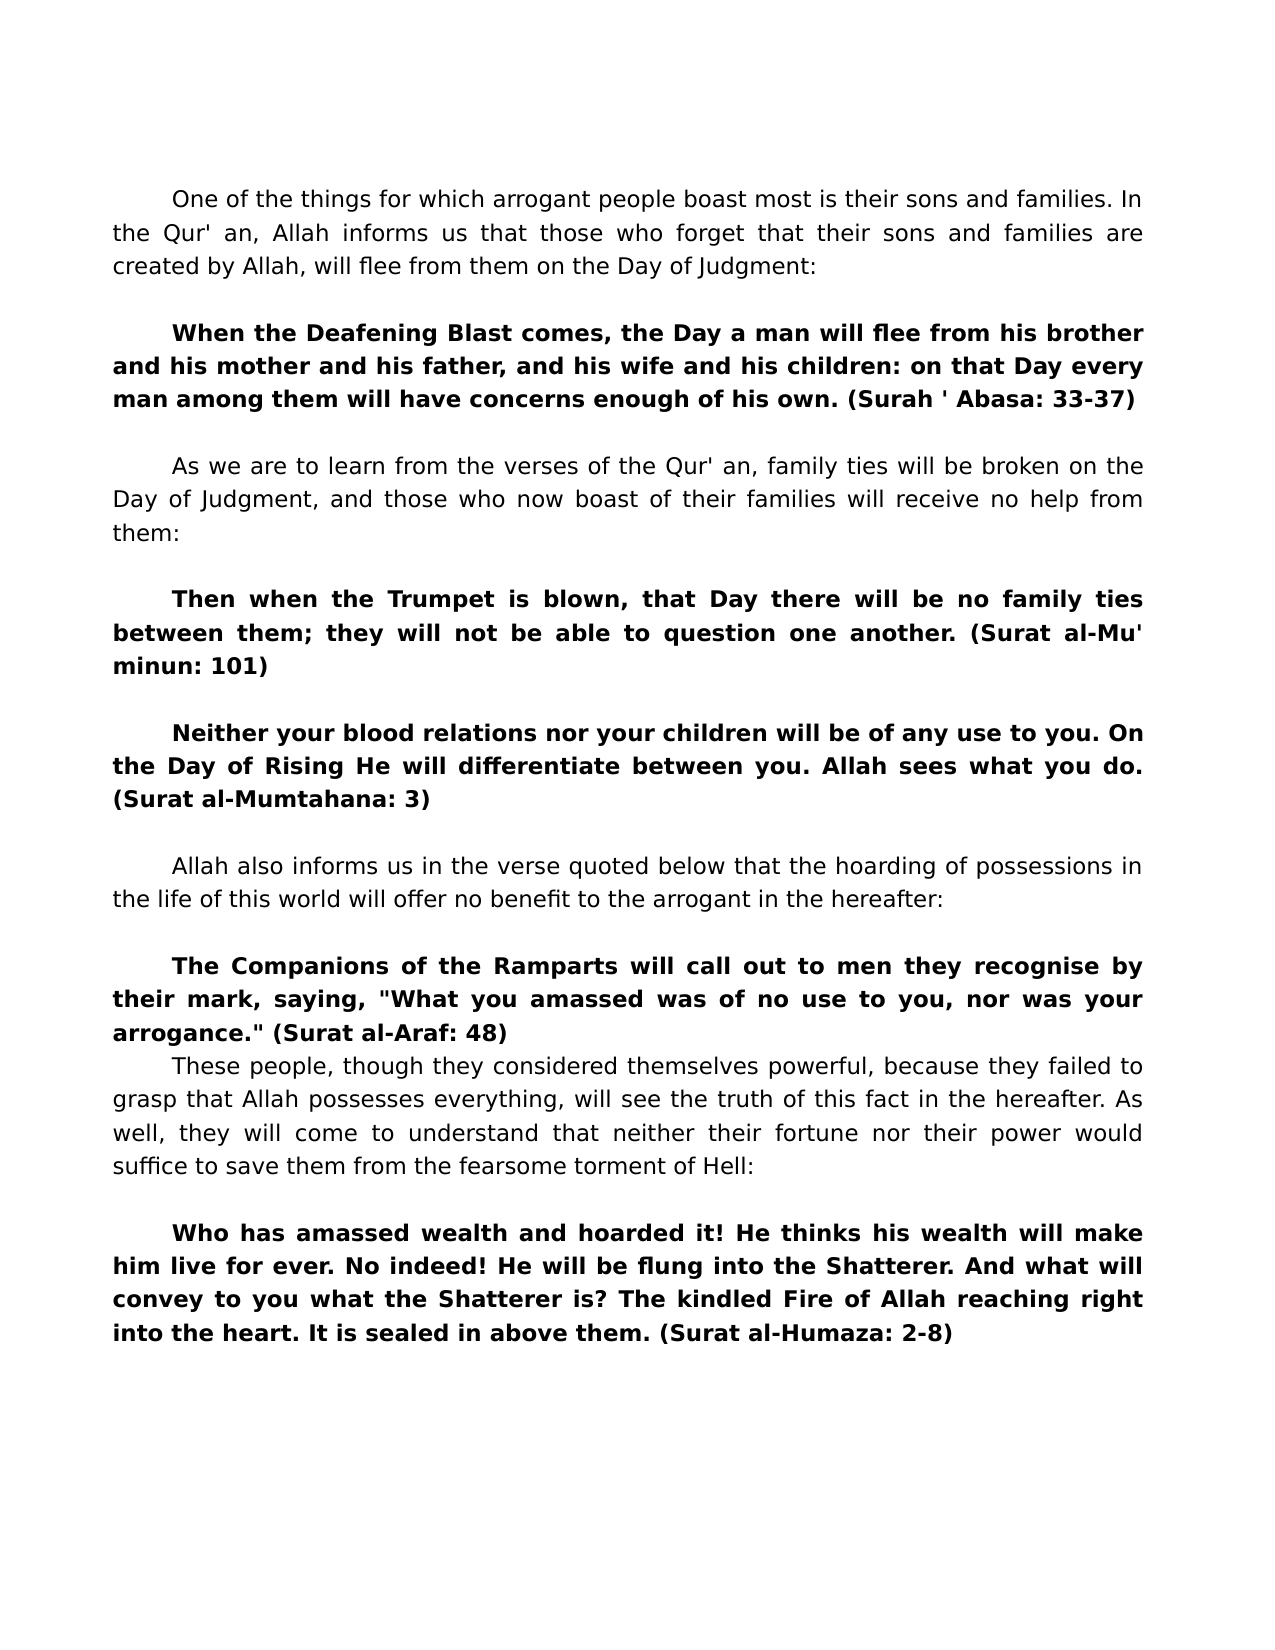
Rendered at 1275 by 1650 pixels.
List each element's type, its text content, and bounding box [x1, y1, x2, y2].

text As we are to learn from the verses of the Qur' an, family ties will be broken on the Day of Judgment, and those who now boast of their families will receive no help from them: [112, 448, 1145, 548]
text The Companions of the Ramparts will call out to men they recognise by their mark, saying, "What you amassed was of no use to you, nor was your arrogance." (Surat al-Araf: 48) [112, 948, 1145, 1048]
text Allah also informs us in the verse quoted below that the hoarding of possessions in the life of this world will offer no benefit to the arrogant in the hereafter: [112, 848, 1145, 914]
text When the Deafening Blast comes, the Day a man will flee from his brother and his mother and his father, and his wife and his children: on that Day every man among them will have concerns enough of his own. (Surah ' Abasa: 33-37) [112, 314, 1145, 414]
text Neither your blood relations nor your children will be of any use to you. On the Day of Rising He will differentiate between you. Allah sees what you do. (Surat al-Mumtahana: 3) [112, 714, 1145, 814]
text Who has amassed wealth and hoarded it! He thinks his wealth will make him live for ever. No indeed! He will be flung into the Shatterer. And what will convey to you what the Shatterer is? The kindled Fire of Allah reaching right into the heart. It is sealed in above them. (Surat al-Humaza: 2-8) [112, 1214, 1145, 1348]
text One of the things for which arrogant people boast most is their sons and families. In the Qur' an, Allah informs us that those who forget that their sons and families are created by Allah, will flee from them on the Day of Judgment: [112, 181, 1145, 281]
text These people, though they considered themselves powerful, because they failed to grasp that Allah possesses everything, will see the truth of this fact in the hereafter. As well, they will come to understand that neither their fortune nor their power would suffice to save them from the fearsome torment of Hell: [112, 1048, 1145, 1181]
text Then when the Trumpet is blown, that Day there will be no family ties between them; they will not be able to question one another. (Surat al-Mu' minun: 101) [112, 581, 1145, 681]
